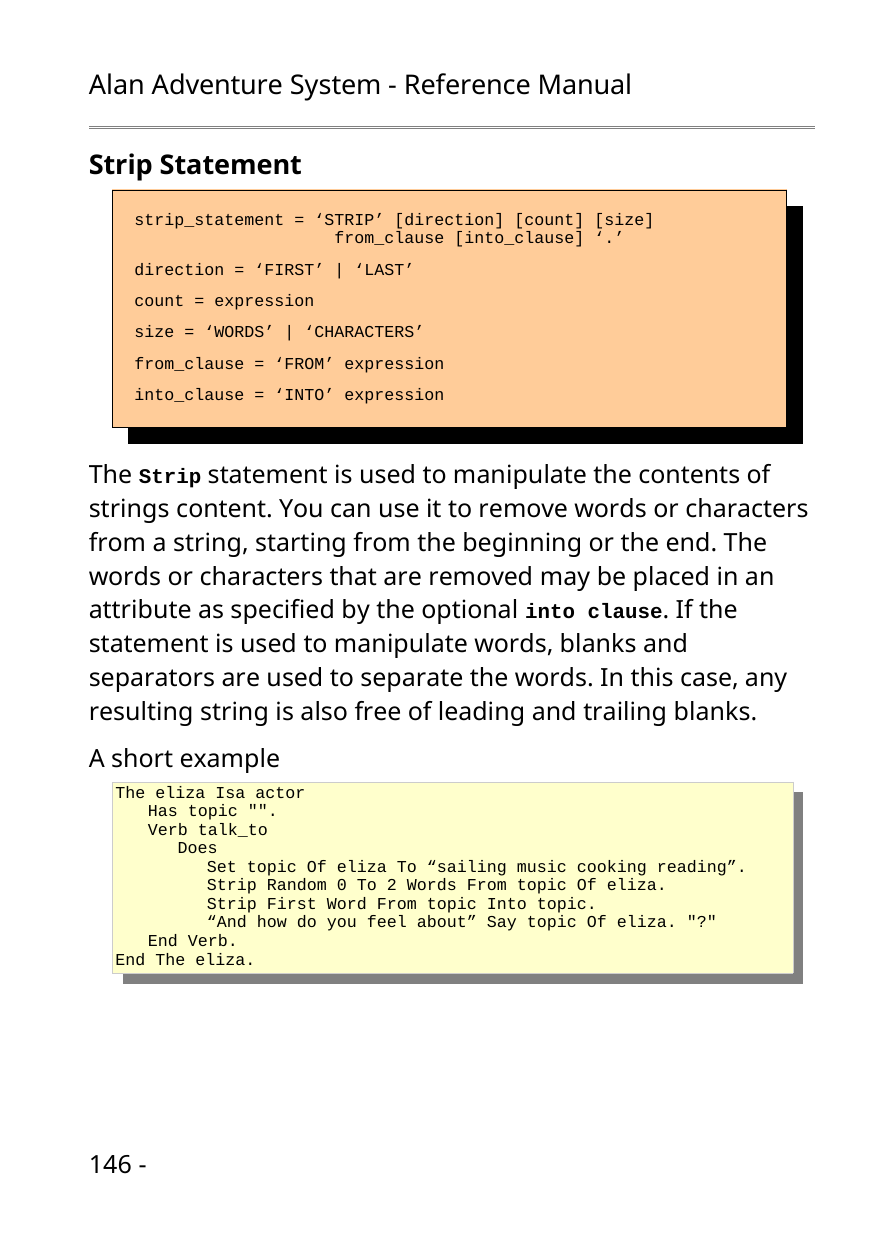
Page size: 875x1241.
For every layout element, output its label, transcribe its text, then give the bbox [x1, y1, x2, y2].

text End The eliza. [113, 948, 793, 973]
text A short example [88, 741, 815, 775]
text strip_statement = ‘STRIP’ [direction] [count] [size] from_clause [into_clause] ‘.’ [113, 191, 786, 239]
text Verb talk_to Does Set topic Of eliza To “sailing music cooking reading”. Strip Random 0 To 2 Words From topic Of eliza. Strip First Word From topic Into topic. “And how do you feel about” Say topic Of eliza. "?" End Verb. [113, 819, 793, 948]
subtitle Strip Statement [88, 146, 815, 182]
text direction = ‘FIRST’ | ‘LAST’ [113, 239, 786, 271]
text from_clause = ‘FROM’ expression [113, 334, 786, 365]
text The eliza Isa actor Has topic "". [113, 783, 793, 819]
text The Strip statement is used to manipulate the contents of strings content. You can use it to remove words or characters from a string, starting from the beginning or the end. The words or characters that are removed may be placed in an attribute as specified by the optional into clause. If the statement is used to manipulate words, blanks and separators are used to separate the words. In this case, any resulting string is also free of leading and trailing blanks. [88, 457, 815, 728]
text into_clause = ‘INTO’ expression [113, 365, 786, 427]
text size = ‘WORDS’ | ‘CHARACTERS’ [113, 302, 786, 334]
text count = expression [113, 271, 786, 302]
